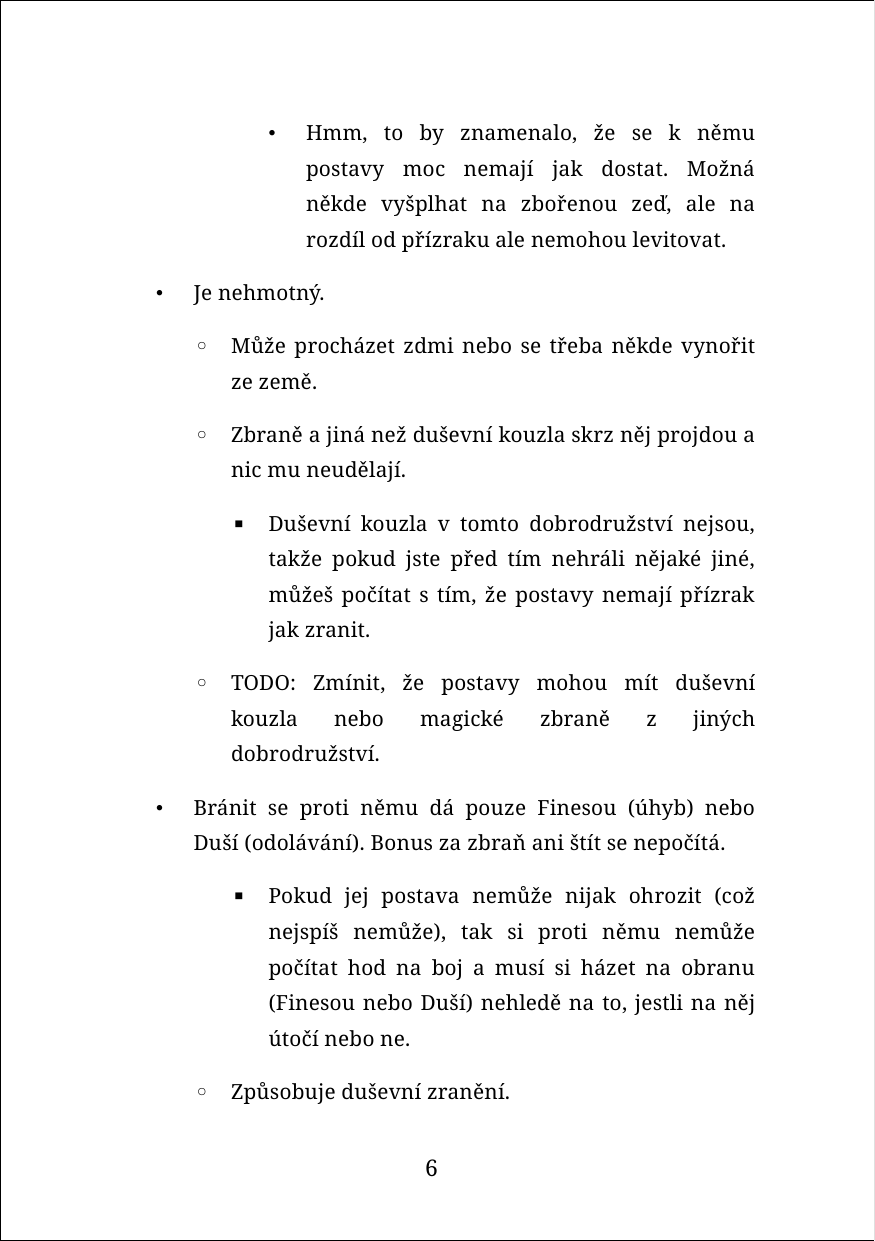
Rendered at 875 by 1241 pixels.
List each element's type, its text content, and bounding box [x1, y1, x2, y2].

list Způsobuje duševní zranění. [193, 1077, 756, 1105]
list Bránit se proti němu dá pouze Finesou (úhyb) nebo Duší (odolávání). Bonus za zbraň ani štít se nepočítá. [156, 793, 756, 857]
list Pokud jej postava nemůže nijak ohrozit (což nejspíš nemůže), tak si proti němu nemůže počítat hod na boj a musí si házet na obranu (Finesou nebo Duší) nehledě na to, jestli na něj útočí nebo ne. [231, 882, 756, 1052]
list Může procházet zdmi nebo se třeba někde vynořit ze země. [193, 331, 756, 395]
list Zbraně a jiná než duševní kouzla skrz něj projdou a nic mu neudělají. [193, 420, 756, 484]
list Je nehmotný. [156, 278, 756, 306]
list TODO: Zmínit, že postavy mohou mít duševní kouzla nebo magické zbraně z jiných dobrodružství. [193, 668, 756, 768]
list Duševní kouzla v tomto dobrodružství nejsou, takže pokud jste před tím nehráli nějaké jiné, můžeš počítat s tím, že postavy nemají přízrak jak zranit. [231, 509, 756, 644]
list Hmm, to by znamenalo, že se k němu postavy moc nemají jak dostat. Možná někde vyšplhat na zbořenou zeď, ale na rozdíl od přízraku ale nemohou levitovat. [268, 118, 756, 253]
